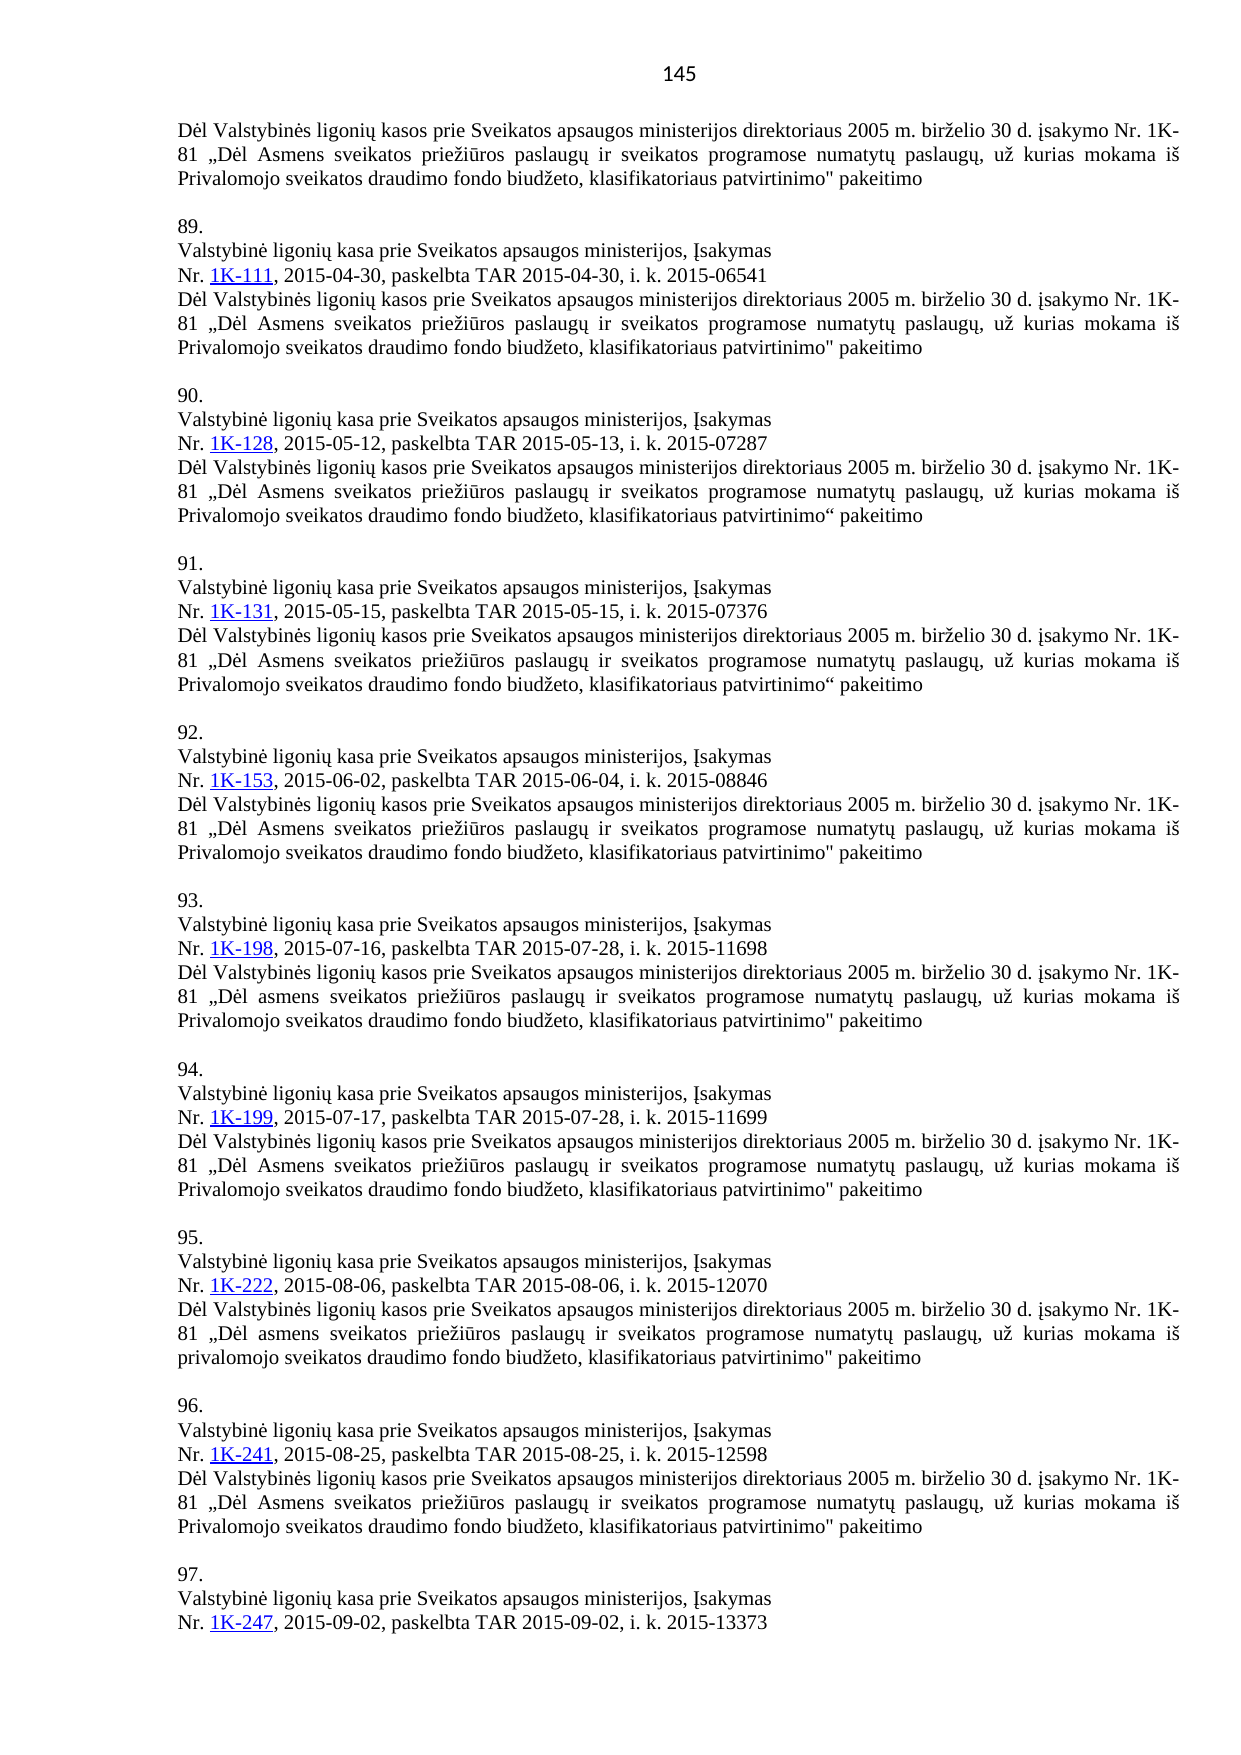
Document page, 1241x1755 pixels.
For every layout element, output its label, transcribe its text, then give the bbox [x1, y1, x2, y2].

text Dėl Valstybinės ligonių kasos prie Sveikatos apsaugos ministerijos direktoriaus 2005 m. birželio 30 d. įsakymo Nr. 1K-81 „Dėl Asmens sveikatos priežiūros paslaugų ir sveikatos programose numatytų paslaugų, už kurias mokama iš Privalomojo sveikatos draudimo fondo biudžeto, klasifikatoriaus patvirtinimo“ pakeitimo [177, 455, 1181, 527]
text Valstybinė ligonių kasa prie Sveikatos apsaugos ministerijos, Įsakymas [177, 575, 1181, 599]
text Valstybinė ligonių kasa prie Sveikatos apsaugos ministerijos, Įsakymas [177, 744, 1181, 768]
text Valstybinė ligonių kasa prie Sveikatos apsaugos ministerijos, Įsakymas [177, 1586, 1181, 1610]
text Nr. 1K-111, 2015-04-30, paskelbta TAR 2015-04-30, i. k. 2015-06541 [177, 262, 1181, 287]
text 96. [177, 1393, 1181, 1417]
text Dėl Valstybinės ligonių kasos prie Sveikatos apsaugos ministerijos direktoriaus 2005 m. birželio 30 d. įsakymo Nr. 1K-81 „Dėl Asmens sveikatos priežiūros paslaugų ir sveikatos programose numatytų paslaugų, už kurias mokama iš Privalomojo sveikatos draudimo fondo biudžeto, klasifikatoriaus patvirtinimo" pakeitimo [177, 287, 1181, 359]
text 93. [177, 888, 1181, 912]
text Dėl Valstybinės ligonių kasos prie Sveikatos apsaugos ministerijos direktoriaus 2005 m. birželio 30 d. įsakymo Nr. 1K-81 „Dėl asmens sveikatos priežiūros paslaugų ir sveikatos programose numatytų paslaugų, už kurias mokama iš Privalomojo sveikatos draudimo fondo biudžeto, klasifikatoriaus patvirtinimo" pakeitimo [177, 960, 1181, 1032]
text Dėl Valstybinės ligonių kasos prie Sveikatos apsaugos ministerijos direktoriaus 2005 m. birželio 30 d. įsakymo Nr. 1K-81 „Dėl Asmens sveikatos priežiūros paslaugų ir sveikatos programose numatytų paslaugų, už kurias mokama iš Privalomojo sveikatos draudimo fondo biudžeto, klasifikatoriaus patvirtinimo“ pakeitimo [177, 623, 1181, 696]
text 92. [177, 720, 1181, 744]
text Nr. 1K-222, 2015-08-06, paskelbta TAR 2015-08-06, i. k. 2015-12070 [177, 1273, 1181, 1297]
text Valstybinė ligonių kasa prie Sveikatos apsaugos ministerijos, Įsakymas [177, 912, 1181, 936]
text Nr. 1K-198, 2015-07-16, paskelbta TAR 2015-07-28, i. k. 2015-11698 [177, 936, 1181, 960]
text 94. [177, 1057, 1181, 1081]
text 89. [177, 214, 1181, 238]
text Dėl Valstybinės ligonių kasos prie Sveikatos apsaugos ministerijos direktoriaus 2005 m. birželio 30 d. įsakymo Nr. 1K-81 „Dėl Asmens sveikatos priežiūros paslaugų ir sveikatos programose numatytų paslaugų, už kurias mokama iš Privalomojo sveikatos draudimo fondo biudžeto, klasifikatoriaus patvirtinimo" pakeitimo [177, 1129, 1181, 1201]
text Valstybinė ligonių kasa prie Sveikatos apsaugos ministerijos, Įsakymas [177, 1081, 1181, 1105]
text Nr. 1K-247, 2015-09-02, paskelbta TAR 2015-09-02, i. k. 2015-13373 [177, 1610, 1181, 1634]
text Dėl Valstybinės ligonių kasos prie Sveikatos apsaugos ministerijos direktoriaus 2005 m. birželio 30 d. įsakymo Nr. 1K-81 „Dėl Asmens sveikatos priežiūros paslaugų ir sveikatos programose numatytų paslaugų, už kurias mokama iš Privalomojo sveikatos draudimo fondo biudžeto, klasifikatoriaus patvirtinimo" pakeitimo [177, 792, 1181, 864]
text Valstybinė ligonių kasa prie Sveikatos apsaugos ministerijos, Įsakymas [177, 407, 1181, 431]
text Nr. 1K-128, 2015-05-12, paskelbta TAR 2015-05-13, i. k. 2015-07287 [177, 431, 1181, 455]
text Nr. 1K-153, 2015-06-02, paskelbta TAR 2015-06-04, i. k. 2015-08846 [177, 768, 1181, 792]
text Nr. 1K-241, 2015-08-25, paskelbta TAR 2015-08-25, i. k. 2015-12598 [177, 1442, 1181, 1466]
text 95. [177, 1225, 1181, 1249]
text Nr. 1K-131, 2015-05-15, paskelbta TAR 2015-05-15, i. k. 2015-07376 [177, 599, 1181, 623]
text Valstybinė ligonių kasa prie Sveikatos apsaugos ministerijos, Įsakymas [177, 1249, 1181, 1273]
text Dėl Valstybinės ligonių kasos prie Sveikatos apsaugos ministerijos direktoriaus 2005 m. birželio 30 d. įsakymo Nr. 1K-81 „Dėl asmens sveikatos priežiūros paslaugų ir sveikatos programose numatytų paslaugų, už kurias mokama iš privalomojo sveikatos draudimo fondo biudžeto, klasifikatoriaus patvirtinimo" pakeitimo [177, 1297, 1181, 1369]
text Nr. 1K-199, 2015-07-17, paskelbta TAR 2015-07-28, i. k. 2015-11699 [177, 1105, 1181, 1129]
text Dėl Valstybinės ligonių kasos prie Sveikatos apsaugos ministerijos direktoriaus 2005 m. birželio 30 d. įsakymo Nr. 1K-81 „Dėl Asmens sveikatos priežiūros paslaugų ir sveikatos programose numatytų paslaugų, už kurias mokama iš Privalomojo sveikatos draudimo fondo biudžeto, klasifikatoriaus patvirtinimo" pakeitimo [177, 1466, 1181, 1538]
text 91. [177, 551, 1181, 575]
text Valstybinė ligonių kasa prie Sveikatos apsaugos ministerijos, Įsakymas [177, 238, 1181, 262]
text 97. [177, 1562, 1181, 1586]
text 90. [177, 383, 1181, 407]
text Valstybinė ligonių kasa prie Sveikatos apsaugos ministerijos, Įsakymas [177, 1417, 1181, 1442]
text Dėl Valstybinės ligonių kasos prie Sveikatos apsaugos ministerijos direktoriaus 2005 m. birželio 30 d. įsakymo Nr. 1K-81 „Dėl Asmens sveikatos priežiūros paslaugų ir sveikatos programose numatytų paslaugų, už kurias mokama iš Privalomojo sveikatos draudimo fondo biudžeto, klasifikatoriaus patvirtinimo" pakeitimo [177, 118, 1181, 190]
